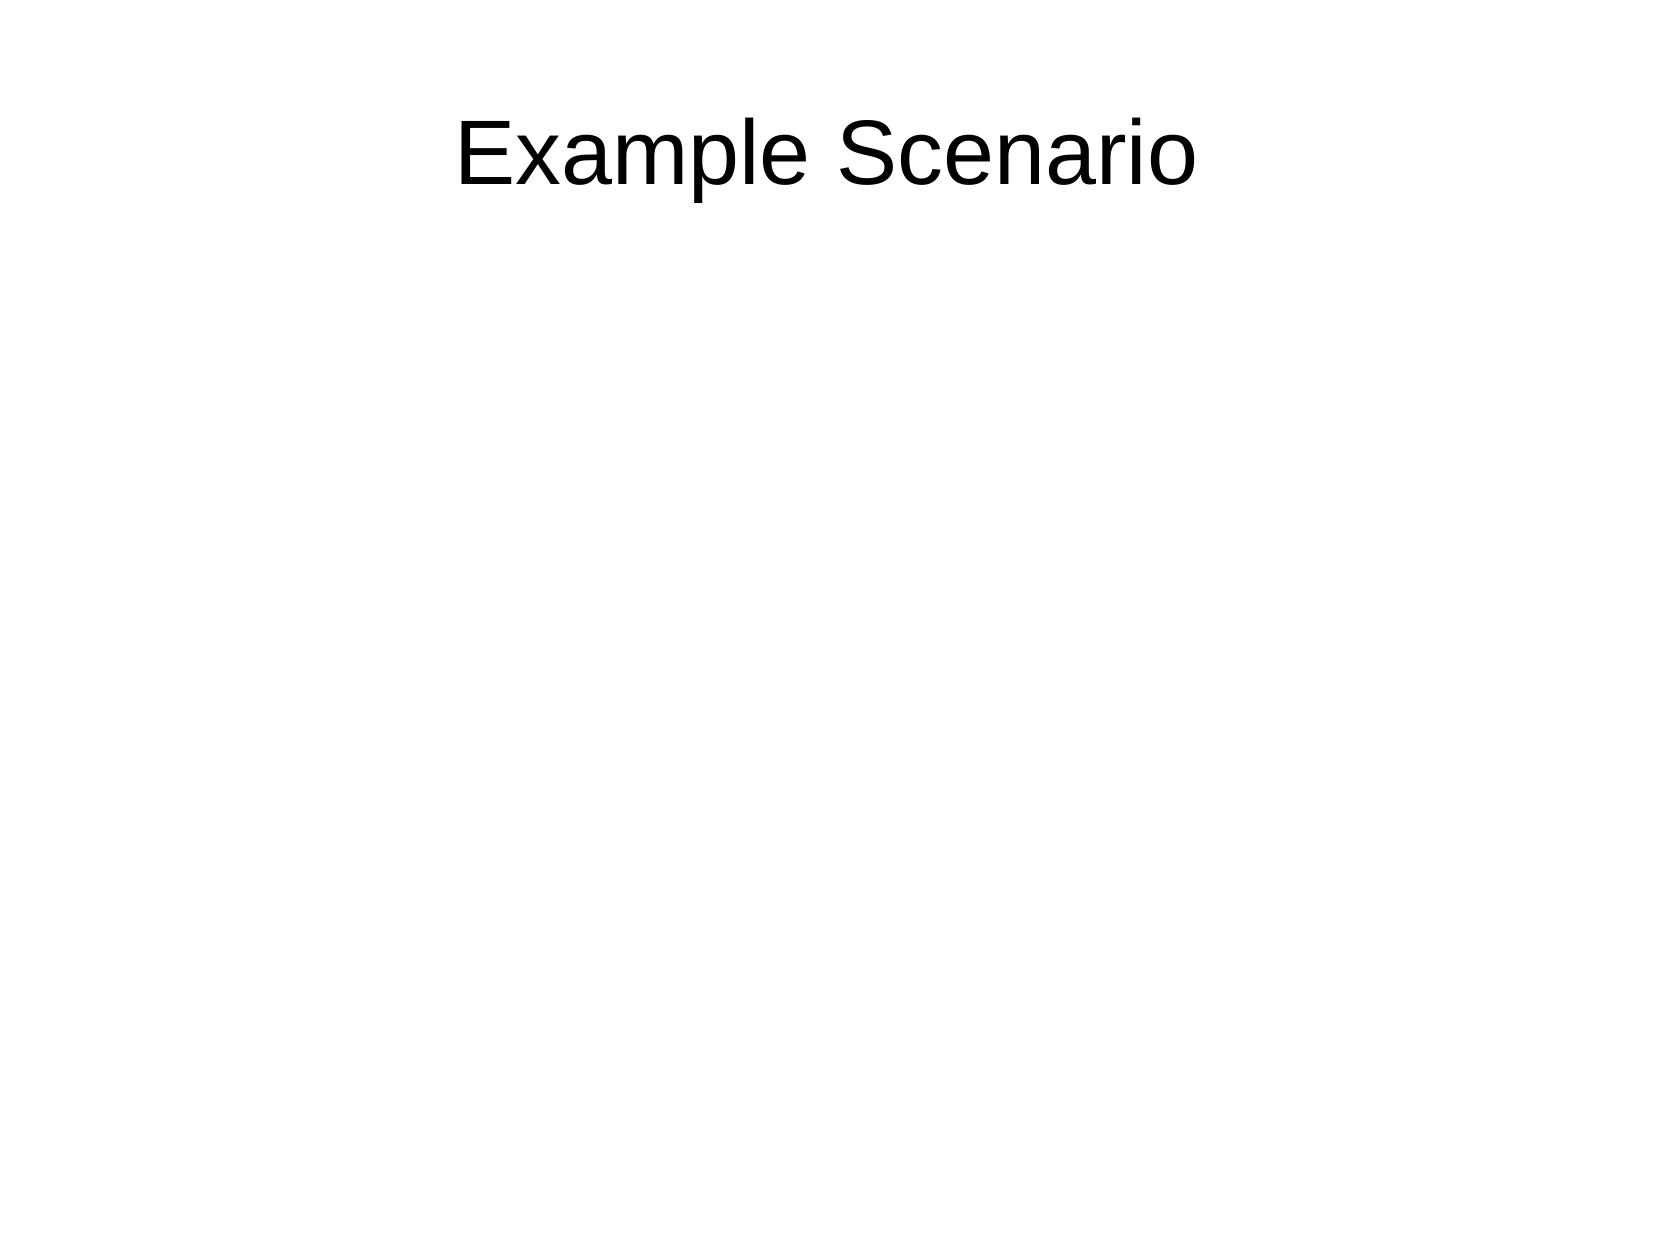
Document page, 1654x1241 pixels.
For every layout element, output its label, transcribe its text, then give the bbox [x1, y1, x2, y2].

title Example Scenario [82, 49, 1571, 257]
